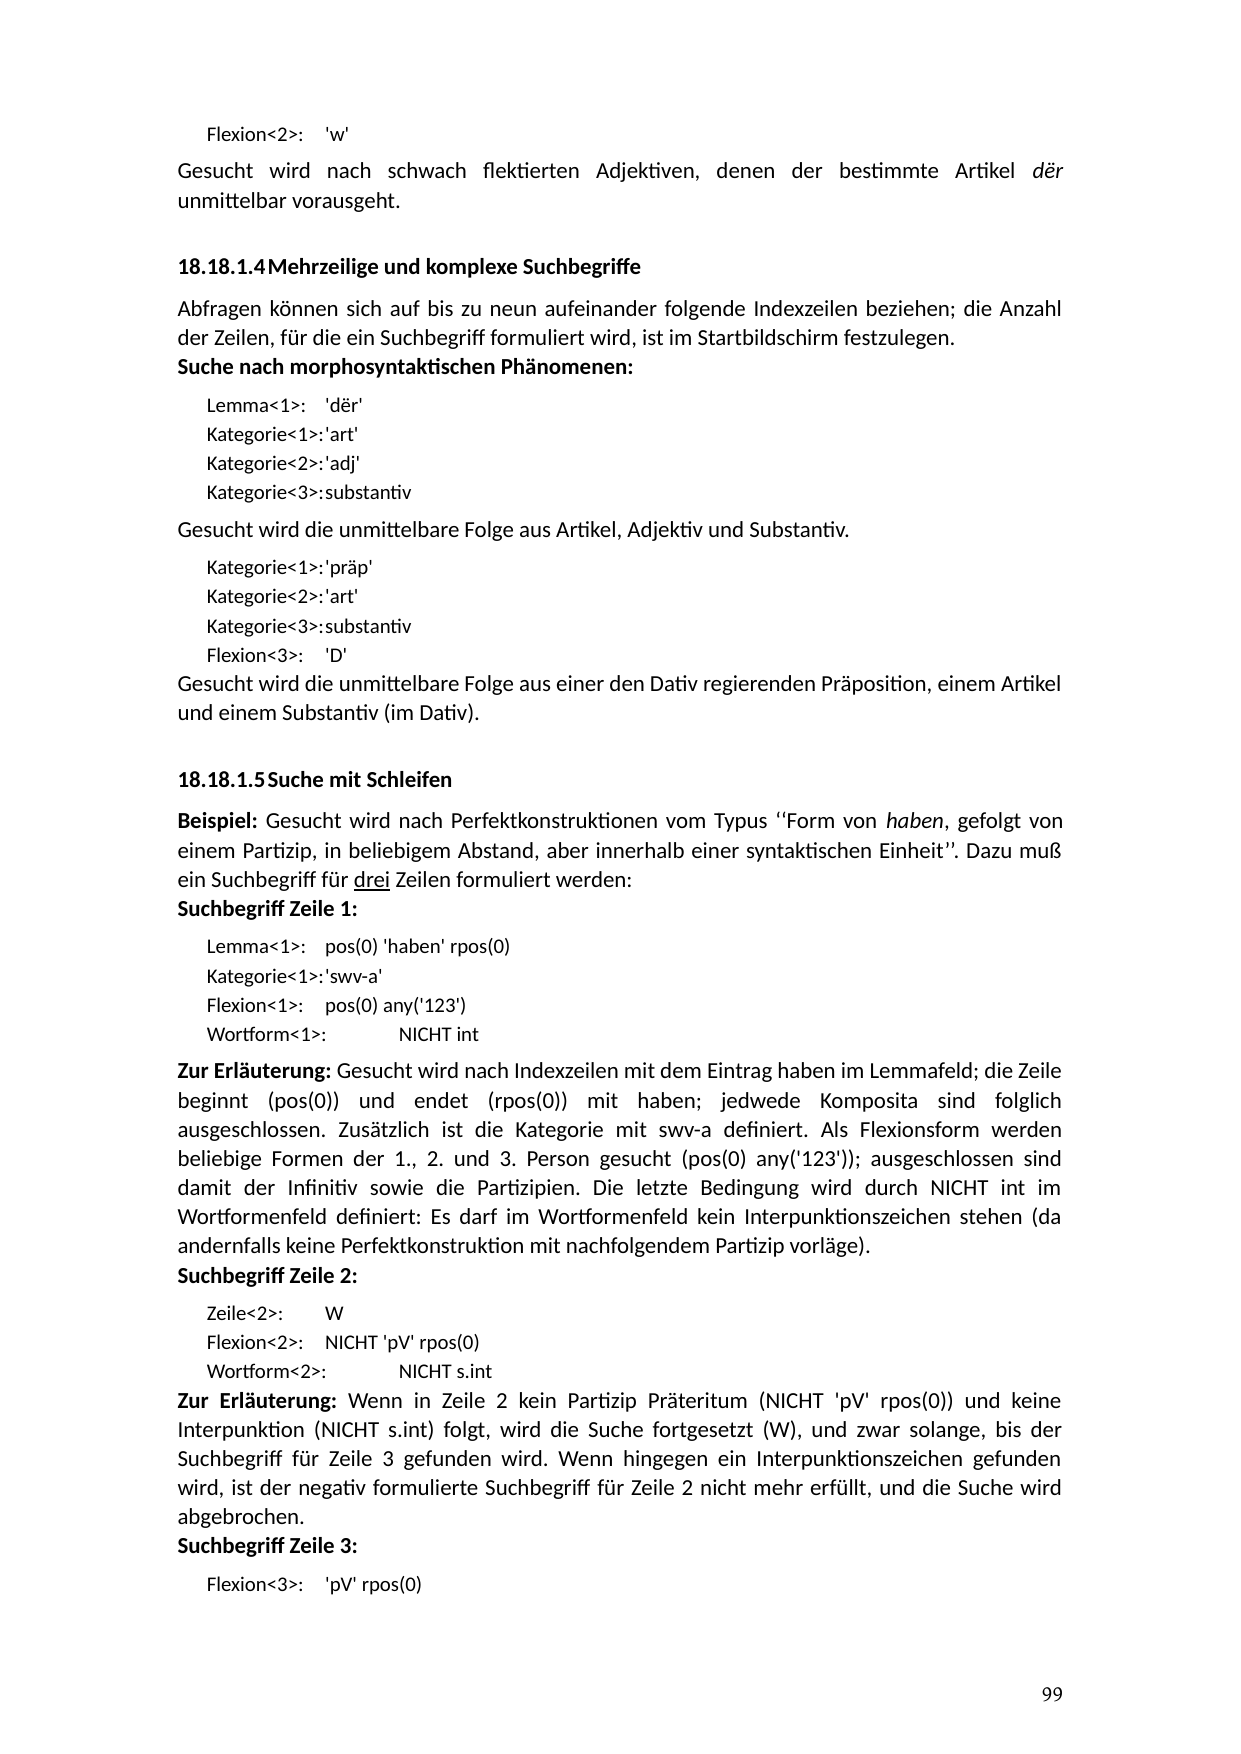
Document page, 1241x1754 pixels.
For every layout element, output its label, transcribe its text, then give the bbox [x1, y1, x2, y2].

text Kategorie<1>: 'swv-a' [207, 960, 1063, 989]
text Abfragen können sich auf bis zu neun aufeinander folgende Indexzeilen beziehen; die Anzahl der Zeilen, für die ein Suchbegriff formuliert wird, ist im Startbildschirm festzulegen. [177, 293, 1063, 351]
text Zur Erläuterung: Gesucht wird nach Indexzeilen mit dem Eintrag haben im Lemmafeld; die Zeile beginnt (pos(0)) und endet (rpos(0)) mit haben; jedwede Komposita sind folglich ausgeschlossen. Zusätzlich ist die Kategorie mit swv-a definiert. Als Flexionsform werden beliebige Formen der 1., 2. und 3. Person gesucht (pos(0) any('123')); ausgeschlossen sind damit der Infinitiv sowie die Partizipien. Die letzte Bedingung wird durch NICHT int im Wortformenfeld definiert: Es darf im Wortformenfeld kein Interpunktionszeichen stehen (da andernfalls keine Perfektkonstruktion mit nachfolgendem Partizip vorläge). [177, 1056, 1063, 1260]
text Kategorie<3>: substantiv [207, 610, 1063, 639]
text Kategorie<3>: substantiv [207, 476, 1063, 506]
text Lemma<1>: pos(0) 'haben' rpos(0) [207, 931, 1063, 960]
subtitle Mehrzeilige und komplexe Suchbegriffe [177, 251, 1063, 281]
subtitle Suche nach morphosyntaktischen Phänomenen: [177, 351, 1063, 381]
subtitle Suchbegriff Zeile 3: [177, 1531, 1063, 1560]
text Flexion<3>: 'D' [207, 639, 1063, 668]
subtitle Suche mit Schleifen [177, 764, 1063, 793]
text Flexion<2>: 'w' [207, 118, 1063, 147]
subtitle Suchbegriff Zeile 1: [177, 893, 1063, 922]
subtitle Lemma<1>: 'dër' [207, 389, 1063, 418]
text Gesucht wird die unmittelbare Folge aus einer den Dativ regierenden Präposition, einem Artikel und einem Substantiv (im Dativ). [177, 668, 1063, 726]
text Kategorie<2>: 'art' [207, 581, 1063, 610]
subtitle Zeile<2>: W [207, 1297, 1063, 1326]
text Kategorie<1>: 'art' [207, 418, 1063, 447]
text Flexion<3>: 'pV' rpos(0) [207, 1568, 1063, 1597]
text Wortform<1>: NICHT int [207, 1018, 1063, 1047]
text Wortform<2>: NICHT s.int [207, 1356, 1063, 1385]
text Zur Erläuterung: Wenn in Zeile 2 kein Partizip Präteritum (NICHT 'pV' rpos(0)) und keine Interpunktion (NICHT s.int) folgt, wird die Suche fortgesetzt (W), und zwar solange, bis der Suchbegriff für Zeile 3 gefunden wird. Wenn hingegen ein Interpunktionszeichen gefunden wird, ist der negativ formulierte Suchbegriff für Zeile 2 nicht mehr erfüllt, und die Suche wird abgebrochen. [177, 1385, 1063, 1531]
text Flexion<2>: NICHT 'pV' rpos(0) [207, 1326, 1063, 1356]
text Kategorie<1>: 'präp' [207, 551, 1063, 581]
text Beispiel: Gesucht wird nach Perfektkonstruktionen vom Typus ‘‘Form von haben, gefolgt von einem Partizip, in beliebigem Abstand, aber innerhalb einer syntaktischen Einheit’’. Dazu muß ein Suchbegriff für drei Zeilen formuliert werden: [177, 806, 1063, 893]
text Kategorie<2>: 'adj' [207, 447, 1063, 476]
text Flexion<1>: pos(0) any('123') [207, 989, 1063, 1018]
subtitle Suchbegriff Zeile 2: [177, 1260, 1063, 1289]
text Gesucht wird nach schwach flektierten Adjektiven, denen der bestimmte Artikel dër unmittelbar vorausgeht. [177, 156, 1063, 214]
text Gesucht wird die unmittelbare Folge aus Artikel, Adjektiv und Substantiv. [177, 514, 1063, 543]
